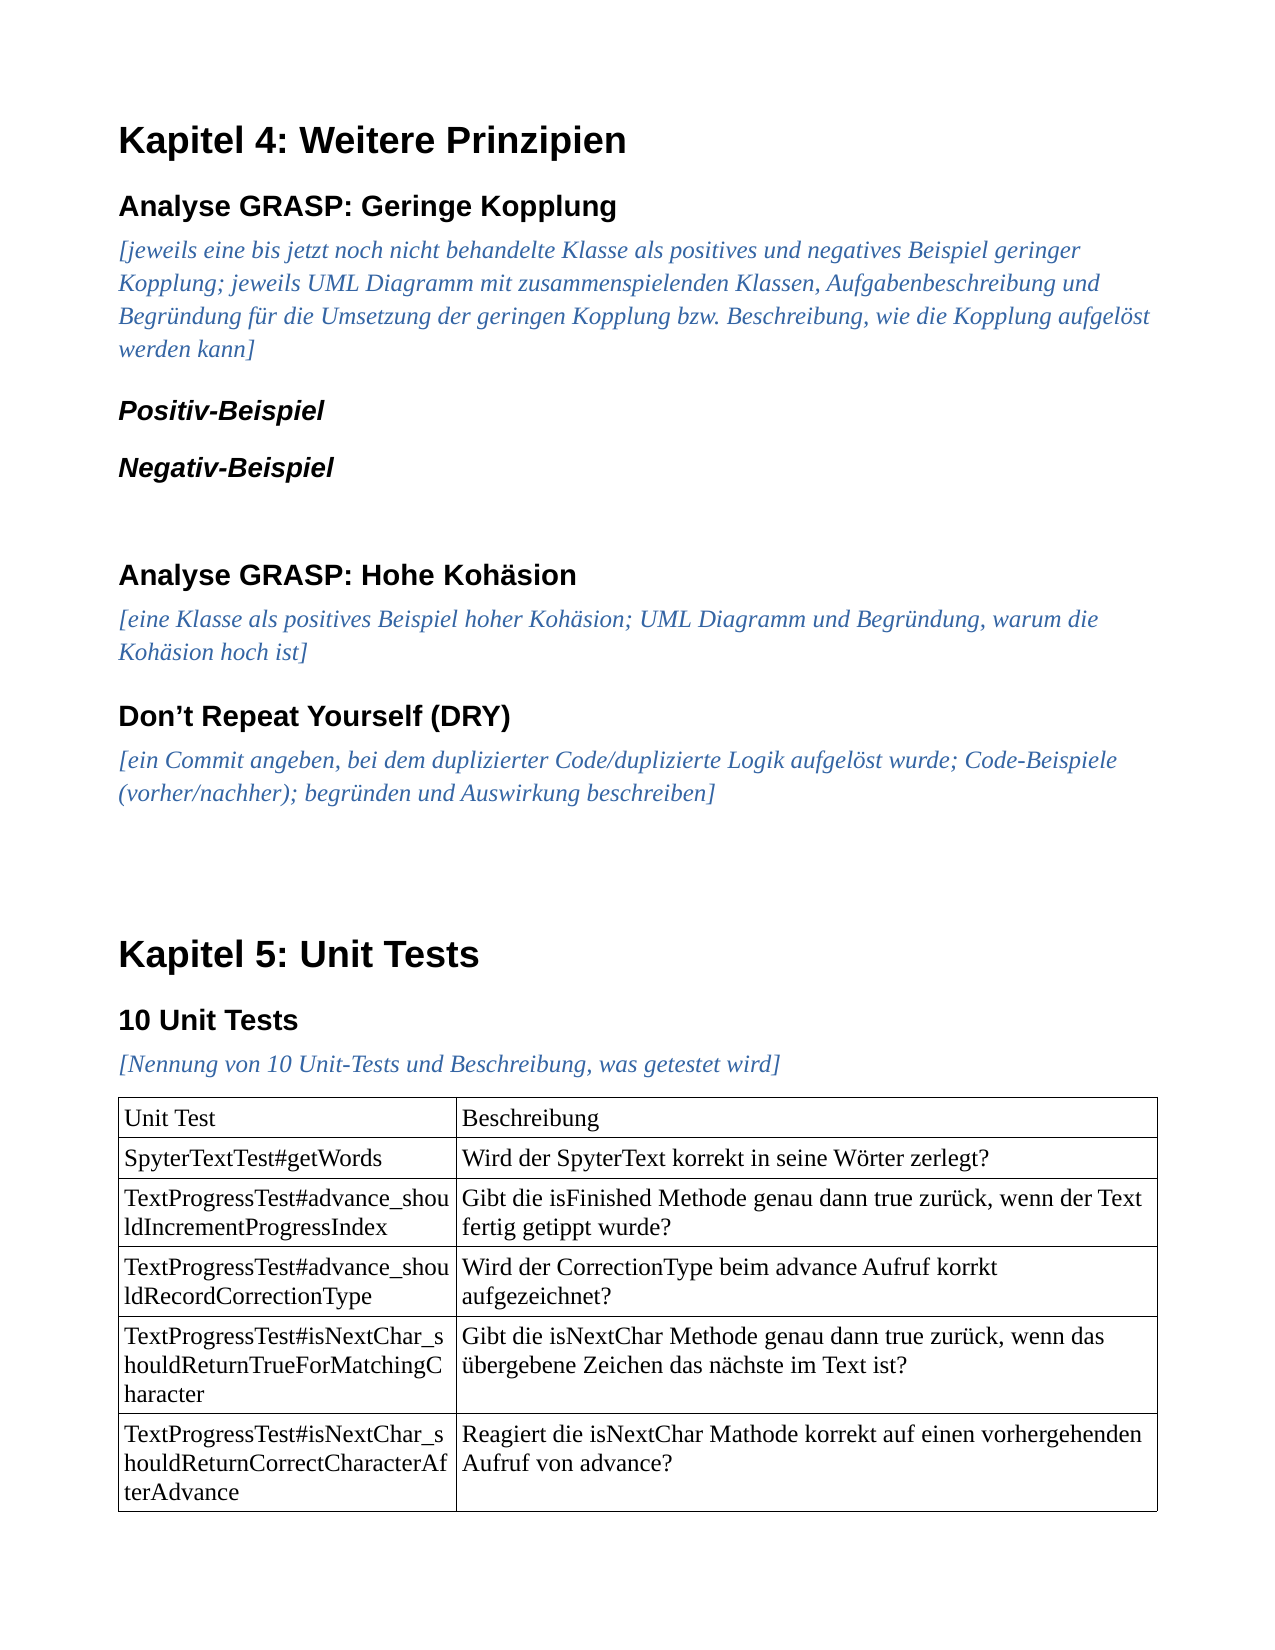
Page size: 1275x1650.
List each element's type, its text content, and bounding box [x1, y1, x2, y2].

subtitle Analyse GRASP: Geringe Kopplung [118, 189, 1157, 223]
table_cell TextProgressTest#advance_shouldRecordCorrectionType [119, 1247, 456, 1316]
table_cell Gibt die isFinished Methode genau dann true zurück, wenn der Text fertig getippt wurde? [457, 1179, 1157, 1246]
text [ein Commit angeben, bei dem duplizierter Code/duplizierte Logik aufgelöst wurde; Code-Beispiele (vorher/nachher); begründen und Auswirkung beschreiben] [118, 745, 1157, 807]
table_header Beschreibung [457, 1098, 1157, 1137]
subtitle Don’t Repeat Yourself (DRY) [118, 699, 1157, 733]
table_cell SpyterTextTest#getWords [119, 1138, 456, 1177]
text [Nennung von 10 Unit-Tests und Beschreibung, was getestet wird] [118, 1049, 1157, 1078]
table_cell Gibt die isNextChar Methode genau dann true zurück, wenn das übergebene Zeichen das nächste im Text ist? [457, 1317, 1157, 1413]
subtitle Positiv-Beispiel [118, 394, 1157, 426]
table_cell TextProgressTest#advance_shouldIncrementProgressIndex [119, 1179, 456, 1246]
table_cell Wird der CorrectionType beim advance Aufruf korrkt aufgezeichnet? [457, 1247, 1157, 1316]
table_cell Wird der SpyterText korrekt in seine Wörter zerlegt? [457, 1138, 1157, 1177]
table_header Unit Test [119, 1098, 456, 1137]
subtitle 10 Unit Tests [118, 1003, 1157, 1037]
table_cell Reagiert die isNextChar Mathode korrekt auf einen vorhergehenden Aufruf von advance? [457, 1414, 1157, 1511]
subtitle Negativ-Beispiel [118, 451, 1157, 483]
table_cell TextProgressTest#isNextChar_shouldReturnTrueForMatchingCharacter [119, 1317, 456, 1413]
subtitle Analyse GRASP: Hohe Kohäsion [118, 558, 1157, 591]
subtitle Kapitel 5: Unit Tests [118, 932, 1157, 976]
text [jeweils eine bis jetzt noch nicht behandelte Klasse als positives und negatives Beispiel geringer Kopplung; jeweils UML Diagramm mit zusammenspielenden Klassen, Aufgabenbeschreibung und Begründung für die Umsetzung der geringen Kopplung bzw. Beschreibung, wie die Kopplung aufgelöst werden kann] [118, 235, 1157, 363]
text [eine Klasse als positives Beispiel hoher Kohäsion; UML Diagramm und Begründung, warum die Kohäsion hoch ist] [118, 604, 1157, 666]
subtitle Kapitel 4: Weitere Prinzipien [118, 118, 1157, 162]
table_cell TextProgressTest#isNextChar_shouldReturnCorrectCharacterAfterAdvance [119, 1414, 456, 1511]
